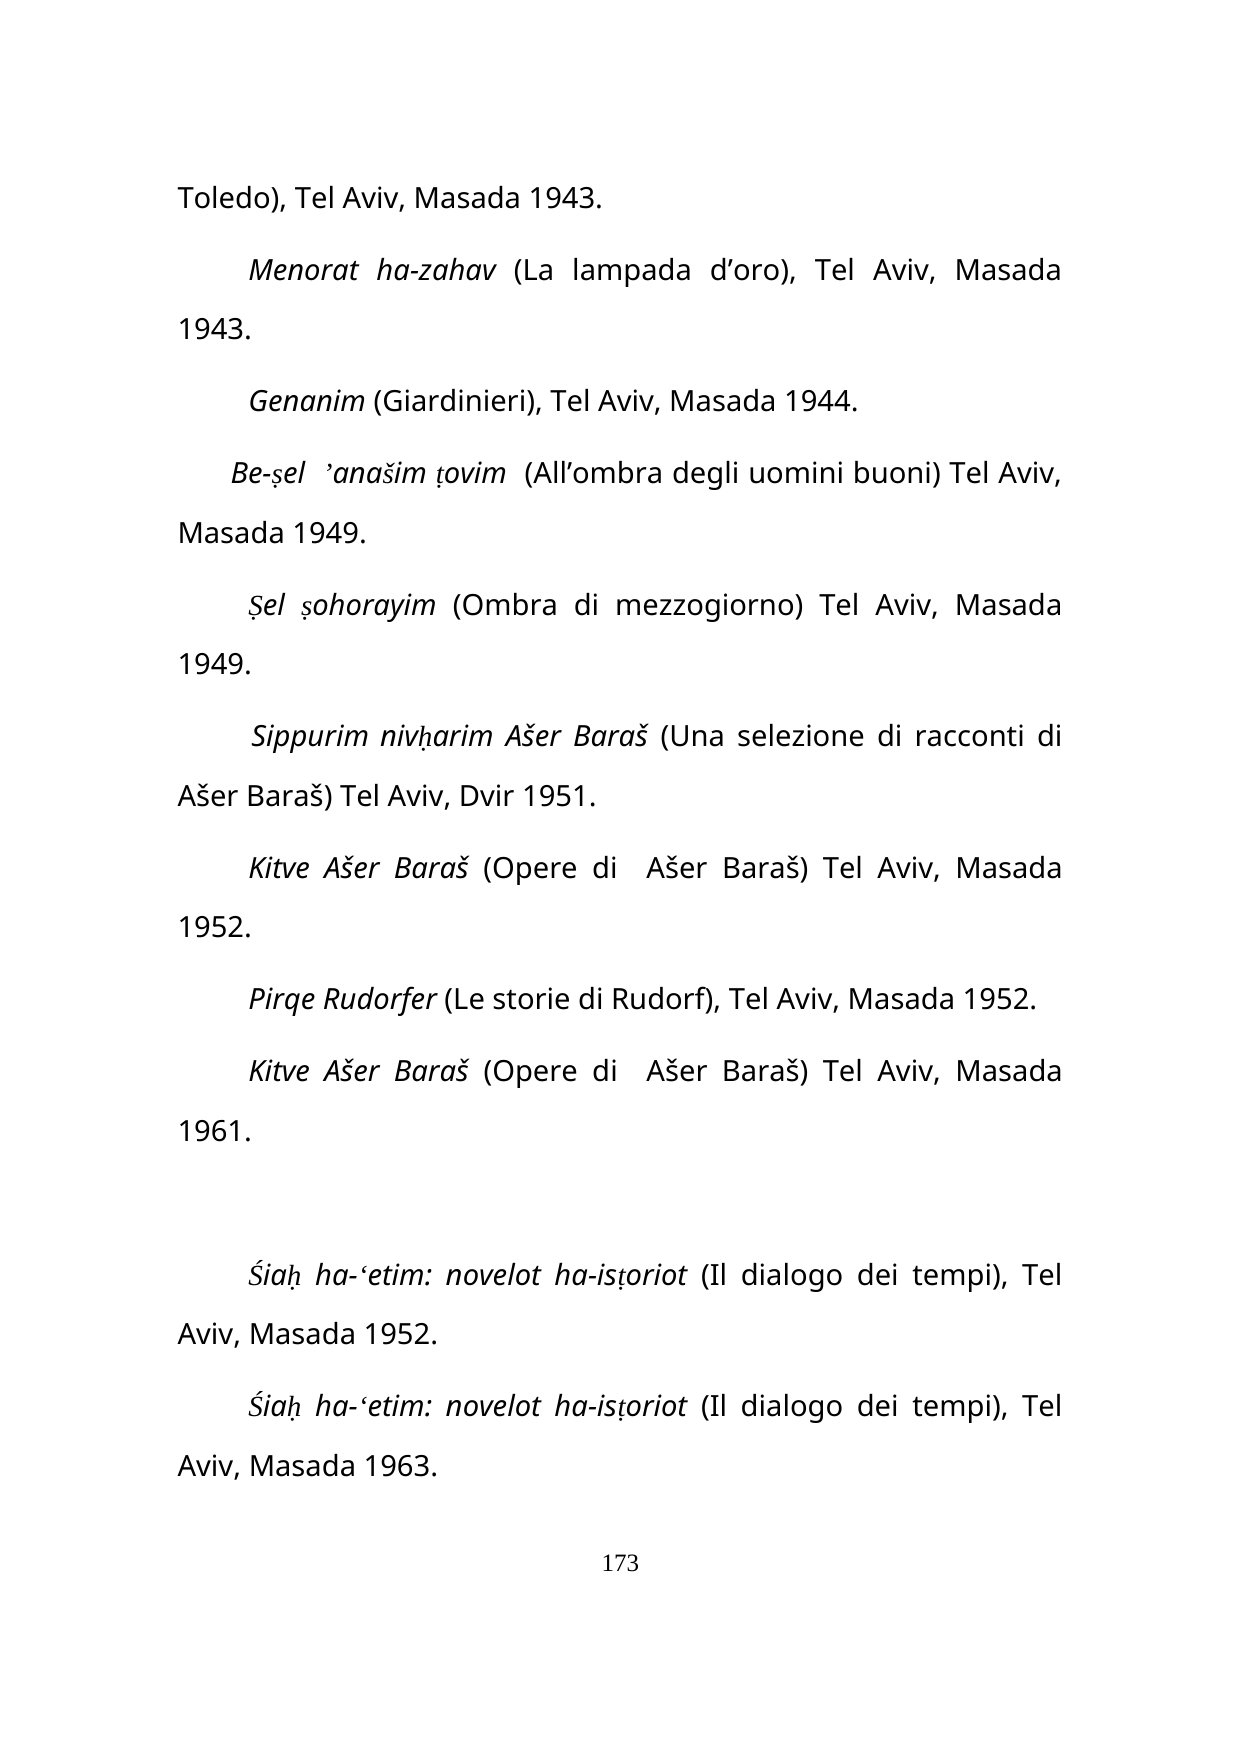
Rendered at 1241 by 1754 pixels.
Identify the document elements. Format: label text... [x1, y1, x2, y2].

text Ṣel ṣohorayim (Ombra di mezzogiorno) Tel Aviv, Masada 1949. [177, 584, 1063, 683]
text Be-ṣel ʼanašim ṭovim (All’ombra degli uomini buoni) Tel Aviv, Masada 1949. [177, 453, 1063, 552]
text Pirqe Rudorfer (Le storie di Rudorf), Tel Aviv, Masada 1952. [177, 978, 1063, 1018]
text Toledo), Tel Aviv, Masada 1943. [177, 177, 1063, 217]
text Sippurim nivḥarim Ašer Baraš (Una selezione di racconti di Ašer Baraš) Tel Aviv, Dvir 1951. [177, 716, 1063, 815]
text Śiaḥ ha-ʻetim: novelot ha-isṭoriot (Il dialogo dei tempi), Tel Aviv, Masada 1952. [177, 1254, 1063, 1353]
text Kitve Ašer Baraš (Opere di Ašer Baraš) Tel Aviv, Masada 1961. [177, 1050, 1063, 1149]
text Kitve Ašer Baraš (Opere di Ašer Baraš) Tel Aviv, Masada 1952. [177, 847, 1063, 946]
text Śiaḥ ha-ʻetim: novelot ha-isṭoriot (Il dialogo dei tempi), Tel Aviv, Masada 1963. [177, 1385, 1063, 1484]
text Genanim (Giardinieri), Tel Aviv, Masada 1944. [177, 381, 1063, 420]
text Menorat ha-zahav (La lampada d’oro), Tel Aviv, Masada 1943. [177, 249, 1063, 348]
